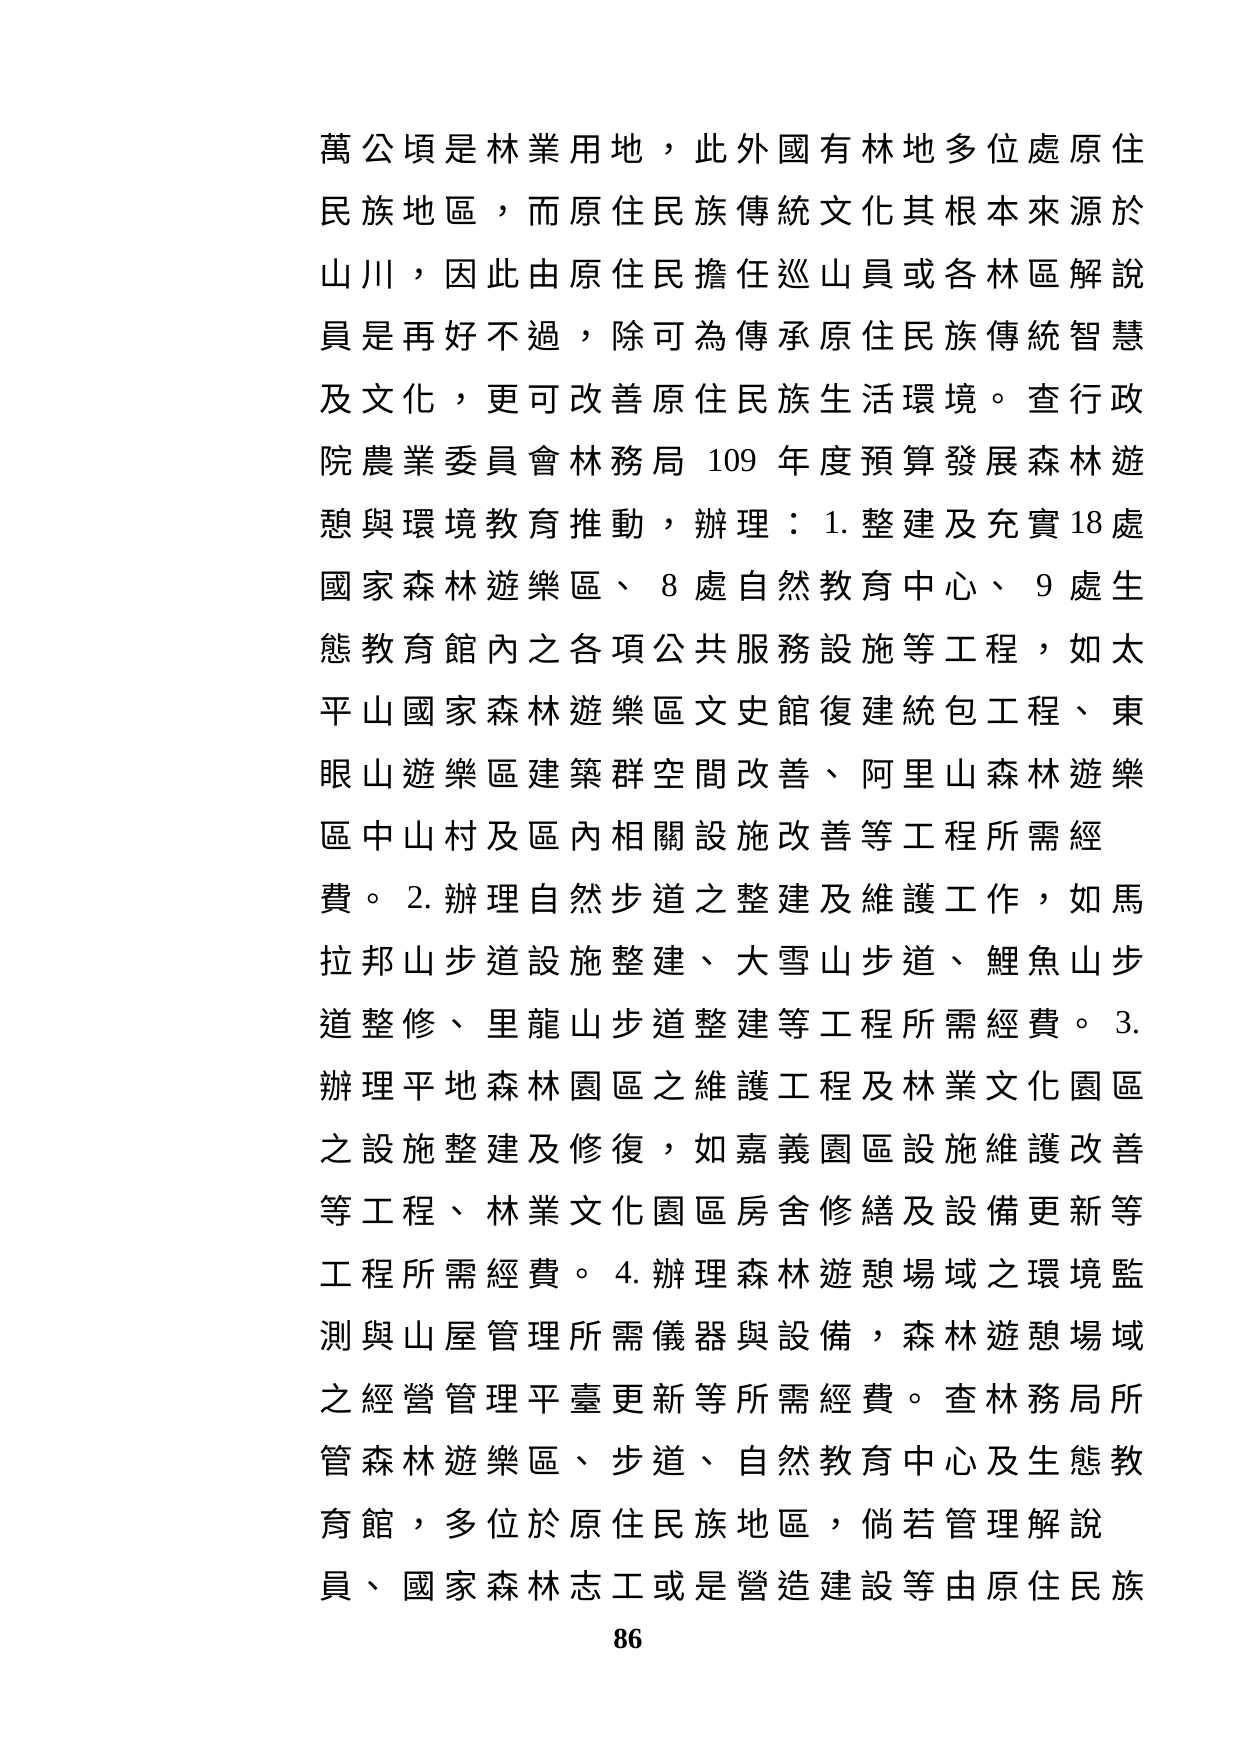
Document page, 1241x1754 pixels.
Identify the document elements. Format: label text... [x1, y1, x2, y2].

list 萬公頃是林業用地，此外國有林地多位處原住民族地區，而原住民族傳統文化其根本來源於山川，因此由原住民擔任巡山員或各林區解說員是再好不過，除可為傳承原住民族傳統智慧及文化，更可改善原住民族生活環境。查行政院農業委員會林務局109年度預算發展森林遊憩與環境教育推動，辦理：1.整建及充實18處國家森林遊樂區、8處自然教育中心、9處生態教育館內之各項公共服務設施等工程，如太平山國家森林遊樂區文史館復建統包工程、東眼山遊樂區建築群空間改善、阿里山森林遊樂區中山村及區內相關設施改善等工程所需經費。2.辦理自然步道之整建及維護工作，如馬拉邦山步道設施整建、大雪山步道、鯉魚山步道整修、里龍山步道整建等工程所需經費。3.辦理平地森林園區之維護工程及林業文化園區之設施整建及修復，如嘉義園區設施維護改善等工程、林業文化園區房舍修繕及設備更新等工程所需經費。4.辦理森林遊憩場域之環境監測與山屋管理所需儀器與設備，森林遊憩場域之經營管理平臺更新等所需經費。查林務局所管森林遊樂區、步道、自然教育中心及生態教育館，多位於原住民族地區，倘若管理解說員、國家森林志工或是營造建設等由原住民族 [179, 105, 1148, 1605]
